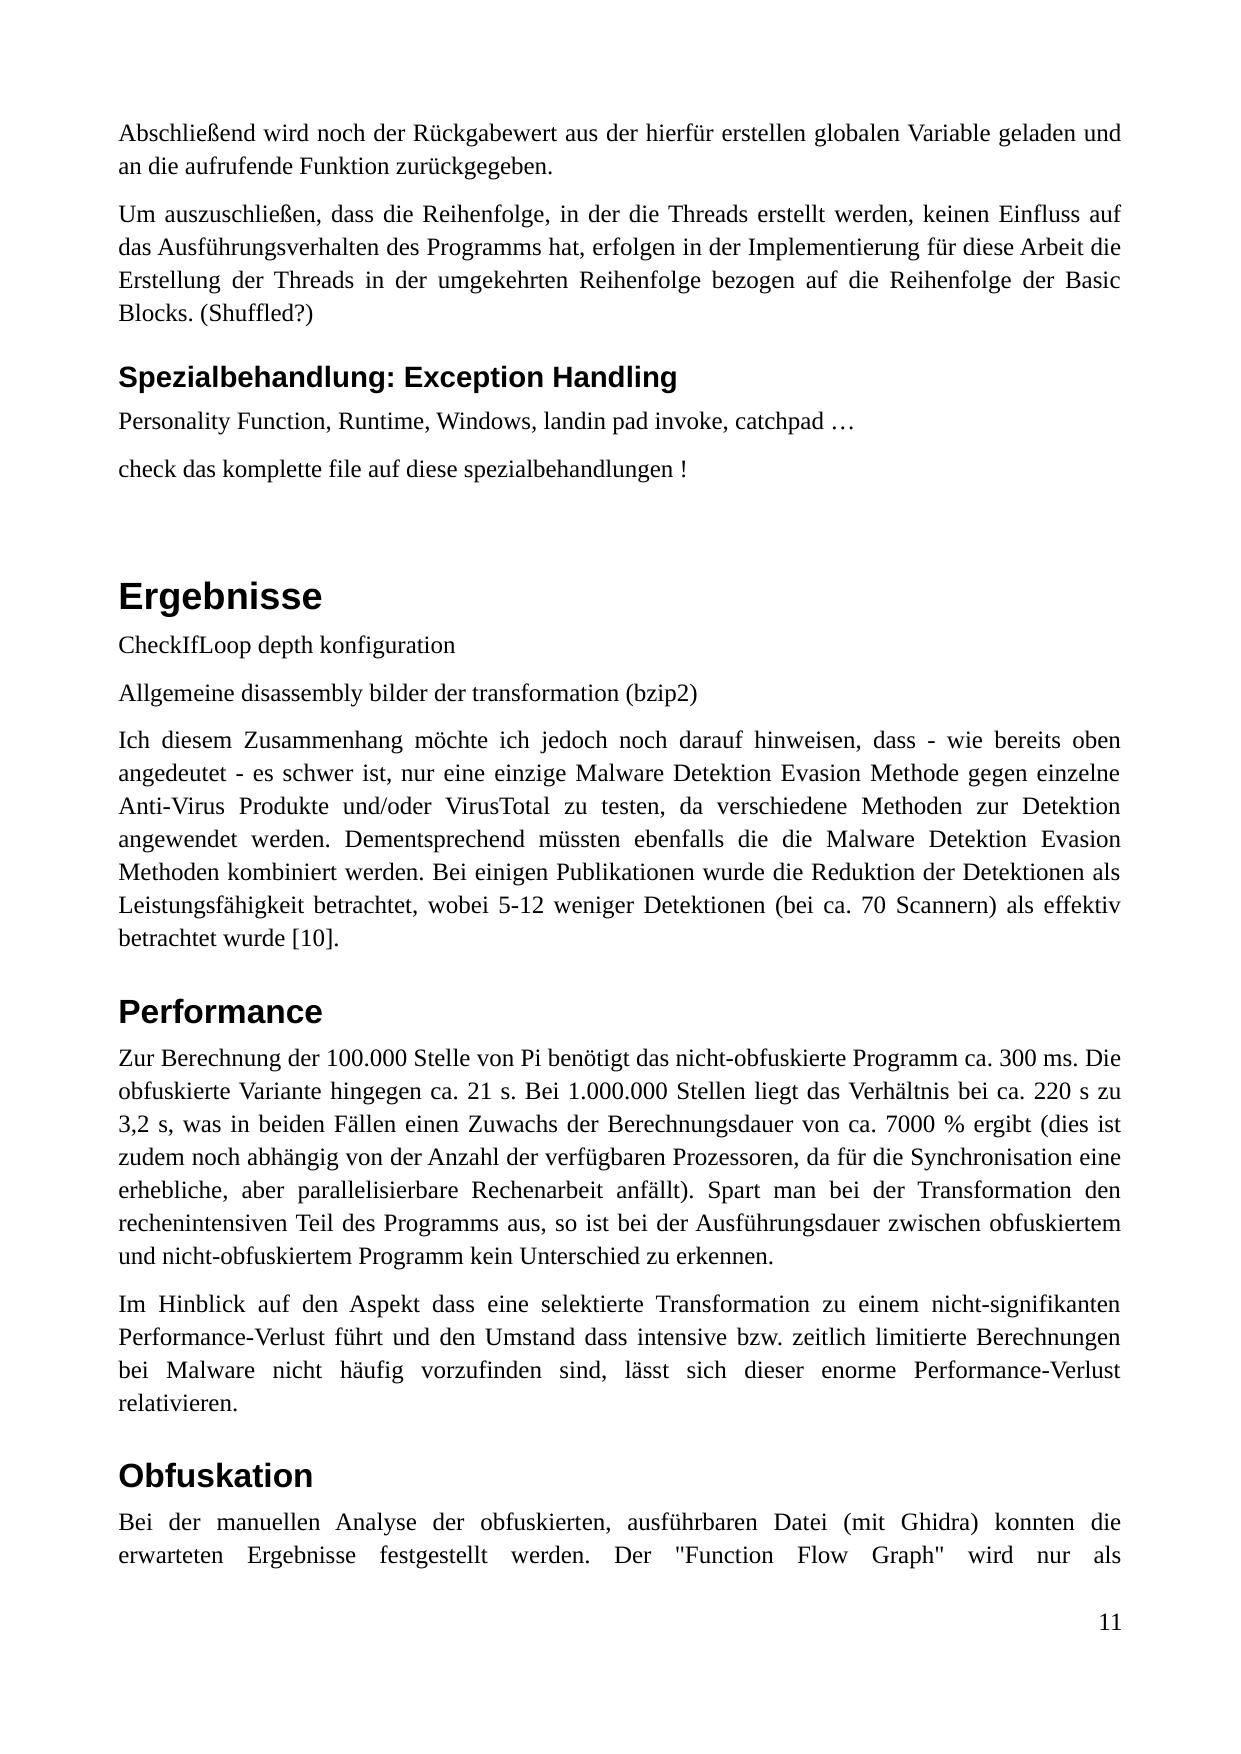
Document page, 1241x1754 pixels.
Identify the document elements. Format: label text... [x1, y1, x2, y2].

text Im Hinblick auf den Aspekt dass eine selektierte Transformation zu einem nicht-signifikanten Performance-Verlust führt und den Umstand dass intensive bzw. zeitlich limitierte Berechnungen bei Malware nicht häufig vorzufinden sind, lässt sich dieser enorme Performance-Verlust relativieren. [118, 1289, 1122, 1417]
subtitle Ergebnisse [118, 574, 1122, 618]
text Zur Berechnung der 100.000 Stelle von Pi benötigt das nicht-obfuskierte Programm ca. 300 ms. Die obfuskierte Variante hingegen ca. 21 s. Bei 1.000.000 Stellen liegt das Verhältnis bei ca. 220 s zu 3,2 s, was in beiden Fällen einen Zuwachs der Berechnungsdauer von ca. 7000 % ergibt (dies ist zudem noch abhängig von der Anzahl der verfügbaren Prozessoren, da für die Synchronisation eine erhebliche, aber parallelisierbare Rechenarbeit anfällt). Spart man bei der Transformation den rechenintensiven Teil des Programms aus, so ist bei der Ausführungsdauer zwischen obfuskiertem und nicht-obfuskiertem Programm kein Unterschied zu erkennen. [118, 1043, 1122, 1270]
text Abschließend wird noch der Rückgabewert aus der hierfür erstellen globalen Variable geladen und an die aufrufende Funktion zurückgegeben. [118, 118, 1122, 180]
text Bei der manuellen Analyse der obfuskierten, ausführbaren Datei (mit Ghidra) konnten die erwarteten Ergebnisse festgestellt werden. Der "Function Flow Graph" wird nur als [118, 1507, 1122, 1569]
text Personality Function, Runtime, Windows, landin pad invoke, catchpad … [118, 406, 1122, 435]
subtitle Obfuskation [118, 1456, 1122, 1495]
text CheckIfLoop depth konfiguration [118, 630, 1122, 659]
text Um auszuschließen, dass die Reihenfolge, in der die Threads erstellt werden, keinen Einfluss auf das Ausführungsverhalten des Programms hat, erfolgen in der Implementierung für diese Arbeit die Erstellung der Threads in der umgekehrten Reihenfolge bezogen auf die Reihenfolge der Basic Blocks. (Shuffled?) [118, 199, 1122, 327]
text Allgemeine disassembly bilder der transformation (bzip2) [118, 678, 1122, 707]
subtitle Performance [118, 992, 1122, 1031]
text Ich diesem Zusammenhang möchte ich jedoch noch darauf hinweisen, dass - wie bereits oben angedeutet - es schwer ist, nur eine einzige Malware Detektion Evasion Methode gegen einzelne Anti-Virus Produkte und/oder VirusTotal zu testen, da verschiedene Methoden zur Detektion angewendet werden. Dementsprechend müssten ebenfalls die die Malware Detektion Evasion Methoden kombiniert werden. Bei einigen Publikationen wurde die Reduktion der Detektionen als Leistungsfähigkeit betrachtet, wobei 5-12 weniger Detektionen (bei ca. 70 Scannern) als effektiv betrachtet wurde [10]. [118, 725, 1122, 952]
subtitle Spezialbehandlung: Exception Handling [118, 360, 1122, 394]
text check das komplette file auf diese spezialbehandlungen ! [118, 454, 1122, 483]
